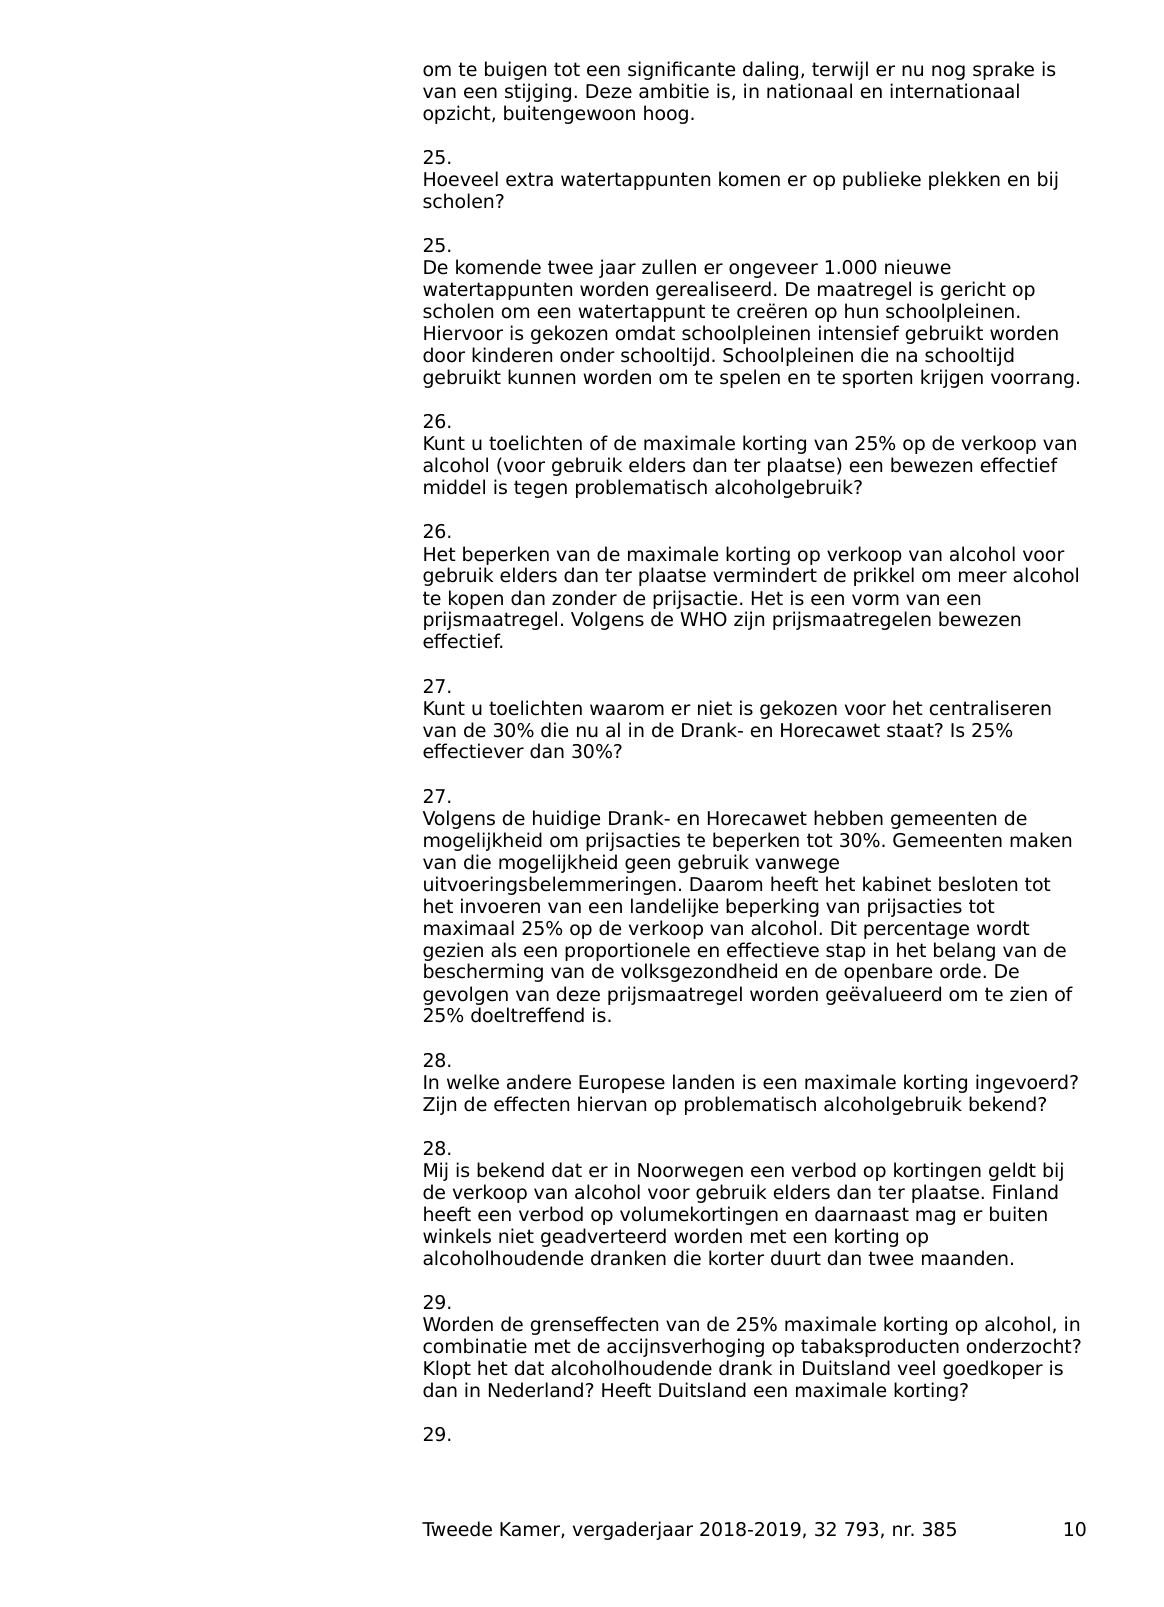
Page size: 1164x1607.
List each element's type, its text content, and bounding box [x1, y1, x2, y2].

text Mij is bekend dat er in Noorwegen een verbod op kortingen geldt bij de verkoop van alcohol voor gebruik elders dan ter plaatse. Finland heeft een verbod op volumekortingen en daarnaast mag er buiten winkels niet geadverteerd worden met een korting op alcoholhoudende dranken die korter duurt dan twee maanden. [422, 1160, 1087, 1269]
text 28. [422, 1138, 1087, 1160]
text 27. [422, 786, 1087, 808]
text In welke andere Europese landen is een maximale korting ingevoerd? Zijn de effecten hiervan op problematisch alcoholgebruik bekend? [422, 1072, 1087, 1116]
text 25. [422, 147, 1087, 169]
text om te buigen tot een significante daling, terwijl er nu nog sprake is van een stijging. Deze ambitie is, in nationaal en internationaal opzicht, buitengewoon hoog. [422, 59, 1087, 125]
text 27. [422, 676, 1087, 697]
text Volgens de huidige Drank- en Horecawet hebben gemeenten de mogelijkheid om prijsacties te beperken tot 30%. Gemeenten maken van die mogelijkheid geen gebruik vanwege uitvoeringsbelemmeringen. Daarom heeft het kabinet besloten tot het invoeren van een landelijke beperking van prijsacties tot maximaal 25% op de verkoop van alcohol. Dit percentage wordt gezien als een proportionele en effectieve stap in het belang van de bescherming van de volksgezondheid en de openbare orde. De gevolgen van deze prijsmaatregel worden geëvalueerd om te zien of 25% doeltreffend is. [422, 808, 1087, 1027]
text 29. [422, 1292, 1087, 1314]
text 28. [422, 1049, 1087, 1072]
text 25. [422, 235, 1087, 257]
text Kunt u toelichten of de maximale korting van 25% op de verkoop van alcohol (voor gebruik elders dan ter plaatse) een bewezen effectief middel is tegen problematisch alcoholgebruik? [422, 433, 1087, 499]
text 29. [422, 1424, 1087, 1446]
text Worden de grenseffecten van de 25% maximale korting op alcohol, in combinatie met de accijnsverhoging op tabaksproducten onderzocht? Klopt het dat alcoholhoudende drank in Duitsland veel goedkoper is dan in Nederland? Heeft Duitsland een maximale korting? [422, 1314, 1087, 1402]
text Het beperken van de maximale korting op verkoop van alcohol voor gebruik elders dan ter plaatse vermindert de prikkel om meer alcohol te kopen dan zonder de prijsactie. Het is een vorm van een prijsmaatregel. Volgens de WHO zijn prijsmaatregelen bewezen effectief. [422, 543, 1087, 653]
text Kunt u toelichten waarom er niet is gekozen voor het centraliseren van de 30% die nu al in de Drank- en Horecawet staat? Is 25% effectiever dan 30%? [422, 697, 1087, 763]
text De komende twee jaar zullen er ongeveer 1.000 nieuwe watertappunten worden gerealiseerd. De maatregel is gericht op scholen om een watertappunt te creëren op hun schoolpleinen. Hiervoor is gekozen omdat schoolpleinen intensief gebruikt worden door kinderen onder schooltijd. Schoolpleinen die na schooltijd gebruikt kunnen worden om te spelen en te sporten krijgen voorrang. [422, 257, 1087, 389]
text 26. [422, 411, 1087, 433]
text 26. [422, 521, 1087, 543]
text Hoeveel extra watertappunten komen er op publieke plekken en bij scholen? [422, 169, 1087, 213]
